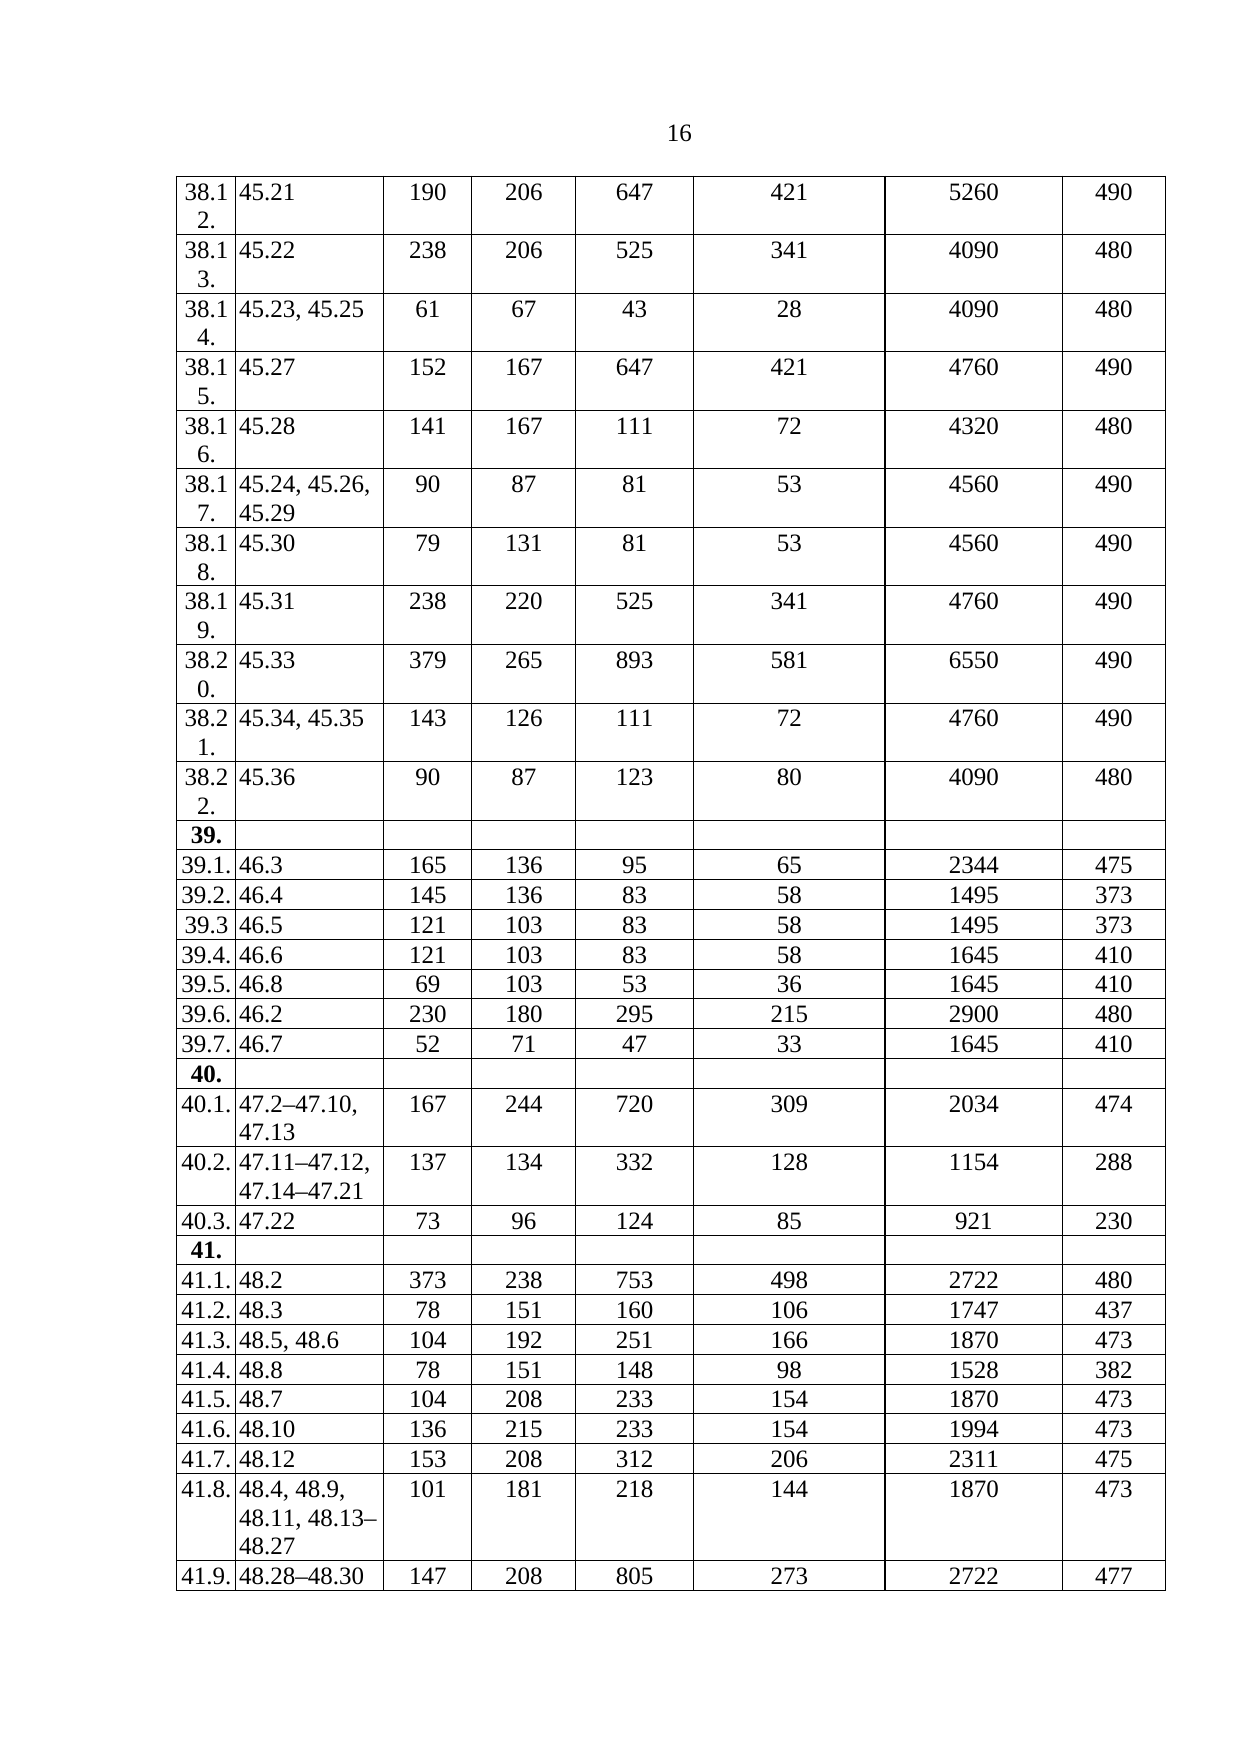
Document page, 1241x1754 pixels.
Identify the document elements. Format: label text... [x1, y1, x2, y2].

table_cell [384, 821, 471, 849]
table_cell 47.11–47.12, 47.14–47.21 [236, 1147, 383, 1205]
table_cell 233 [576, 1385, 693, 1413]
table_cell 208 [472, 1385, 575, 1413]
table_cell 87 [472, 469, 575, 527]
table_cell 244 [472, 1089, 575, 1146]
table_cell 720 [576, 1089, 693, 1146]
table_cell [472, 1059, 575, 1088]
table_cell 230 [1063, 1206, 1165, 1234]
table_cell 473 [1063, 1385, 1165, 1413]
table_cell 38.21. [177, 704, 235, 761]
table_cell 134 [472, 1147, 575, 1205]
table_cell 215 [472, 1414, 575, 1443]
table_cell 124 [576, 1206, 693, 1234]
table_cell [384, 1236, 471, 1264]
table_cell 53 [576, 970, 693, 998]
table_cell 28 [694, 294, 884, 351]
table_cell 121 [384, 940, 471, 968]
table_cell 4090 [886, 235, 1062, 293]
table_cell 2311 [886, 1444, 1062, 1473]
table_cell 104 [384, 1385, 471, 1413]
table_cell 805 [576, 1561, 693, 1590]
table_cell [576, 1059, 693, 1088]
table_cell 480 [1063, 294, 1165, 351]
table_cell 58 [694, 940, 884, 968]
table_cell 288 [1063, 1147, 1165, 1205]
table_cell 71 [472, 1029, 575, 1058]
table_cell 52 [384, 1029, 471, 1058]
table_cell 39.7. [177, 1029, 235, 1058]
table_cell 410 [1063, 970, 1165, 998]
table_cell 647 [576, 177, 693, 234]
table_cell [472, 821, 575, 849]
table_cell 83 [576, 910, 693, 939]
table_cell 46.4 [236, 880, 383, 909]
table_cell 83 [576, 880, 693, 909]
table_cell 45.28 [236, 411, 383, 468]
table_cell 473 [1063, 1414, 1165, 1443]
table_cell 61 [384, 294, 471, 351]
table_cell 148 [576, 1355, 693, 1383]
table_cell 206 [472, 235, 575, 293]
table_cell 46.5 [236, 910, 383, 939]
table_cell 79 [384, 528, 471, 585]
table_cell [886, 821, 1062, 849]
table_cell 373 [1063, 880, 1165, 909]
table_cell 45.23, 45.25 [236, 294, 383, 351]
table_cell 40.1. [177, 1089, 235, 1146]
table_cell 421 [694, 352, 884, 410]
table_cell 498 [694, 1265, 884, 1294]
table_cell 251 [576, 1325, 693, 1354]
table_cell 1747 [886, 1295, 1062, 1324]
table_cell 154 [694, 1414, 884, 1443]
table_cell [886, 1059, 1062, 1088]
table_cell 206 [472, 177, 575, 234]
table_cell 410 [1063, 940, 1165, 968]
table_cell 38.19. [177, 586, 235, 644]
table_cell 41.8. [177, 1474, 235, 1560]
table_cell 144 [694, 1474, 884, 1560]
table_cell 45.27 [236, 352, 383, 410]
table_cell 475 [1063, 850, 1165, 879]
table_cell 90 [384, 469, 471, 527]
table_cell 437 [1063, 1295, 1165, 1324]
table_cell 36 [694, 970, 884, 998]
table_cell 2344 [886, 850, 1062, 879]
table_cell 85 [694, 1206, 884, 1234]
table_cell 480 [1063, 1265, 1165, 1294]
table_cell 4760 [886, 586, 1062, 644]
table_cell [472, 1236, 575, 1264]
table_cell 238 [384, 235, 471, 293]
table_cell 40.2. [177, 1147, 235, 1205]
table_cell 65 [694, 850, 884, 879]
table_cell 410 [1063, 1029, 1165, 1058]
table_cell 39.4. [177, 940, 235, 968]
table_cell 47.22 [236, 1206, 383, 1234]
table_cell 48.10 [236, 1414, 383, 1443]
table_cell 145 [384, 880, 471, 909]
table_cell [384, 1059, 471, 1088]
table_cell 39.5. [177, 970, 235, 998]
table_cell 41.9. [177, 1561, 235, 1590]
table_cell 73 [384, 1206, 471, 1234]
table_cell 45.36 [236, 762, 383, 819]
table_cell [694, 821, 884, 849]
table_cell 38.17. [177, 469, 235, 527]
table_cell [1063, 1236, 1165, 1264]
table_cell 38.14. [177, 294, 235, 351]
table_cell 490 [1063, 469, 1165, 527]
table_cell 39.6. [177, 999, 235, 1028]
table_cell 4760 [886, 352, 1062, 410]
table_cell 41.1. [177, 1265, 235, 1294]
table_cell 581 [694, 645, 884, 702]
table_cell 72 [694, 411, 884, 468]
table_cell 4090 [886, 294, 1062, 351]
table_cell 4090 [886, 762, 1062, 819]
table_cell 473 [1063, 1325, 1165, 1354]
table_cell 4760 [886, 704, 1062, 761]
table_cell 143 [384, 704, 471, 761]
table_cell 141 [384, 411, 471, 468]
table_cell 6550 [886, 645, 1062, 702]
table_cell 111 [576, 704, 693, 761]
table_cell 166 [694, 1325, 884, 1354]
table_cell 233 [576, 1414, 693, 1443]
table_cell 490 [1063, 177, 1165, 234]
table_cell [694, 1059, 884, 1088]
table_cell 208 [472, 1561, 575, 1590]
table_cell 67 [472, 294, 575, 351]
table_cell 48.8 [236, 1355, 383, 1383]
table_cell [886, 1236, 1062, 1264]
table_cell 78 [384, 1295, 471, 1324]
table_cell 490 [1063, 704, 1165, 761]
table_cell 1994 [886, 1414, 1062, 1443]
table_cell 152 [384, 352, 471, 410]
table_cell 230 [384, 999, 471, 1028]
table_cell 136 [384, 1414, 471, 1443]
table_cell 208 [472, 1444, 575, 1473]
table_cell 39.1. [177, 850, 235, 879]
table_cell 1528 [886, 1355, 1062, 1383]
table_cell 38.15. [177, 352, 235, 410]
table_cell 1495 [886, 880, 1062, 909]
table_cell 90 [384, 762, 471, 819]
table_cell 101 [384, 1474, 471, 1560]
table_cell 753 [576, 1265, 693, 1294]
table_cell 4320 [886, 411, 1062, 468]
table_cell 1645 [886, 940, 1062, 968]
table_cell 41.4. [177, 1355, 235, 1383]
table_cell 45.22 [236, 235, 383, 293]
table_cell 45.31 [236, 586, 383, 644]
table_cell 474 [1063, 1089, 1165, 1146]
table_cell 83 [576, 940, 693, 968]
table_cell 33 [694, 1029, 884, 1058]
table_cell 38.12. [177, 177, 235, 234]
table_cell 38.20. [177, 645, 235, 702]
table_cell 38.18. [177, 528, 235, 585]
table_cell 40. [177, 1059, 235, 1088]
table_cell 525 [576, 235, 693, 293]
table_cell 1870 [886, 1325, 1062, 1354]
table_cell 206 [694, 1444, 884, 1473]
table_cell 147 [384, 1561, 471, 1590]
table_cell 39.3 [177, 910, 235, 939]
table_cell 38.22. [177, 762, 235, 819]
table_cell 131 [472, 528, 575, 585]
table_cell 4560 [886, 469, 1062, 527]
table_cell 45.30 [236, 528, 383, 585]
table_cell 379 [384, 645, 471, 702]
table_cell 45.34, 45.35 [236, 704, 383, 761]
table_cell 341 [694, 235, 884, 293]
table_cell 4560 [886, 528, 1062, 585]
table_cell 220 [472, 586, 575, 644]
table_cell 128 [694, 1147, 884, 1205]
table_cell 490 [1063, 645, 1165, 702]
table_cell 525 [576, 586, 693, 644]
table_cell 1870 [886, 1385, 1062, 1413]
table_cell 46.8 [236, 970, 383, 998]
table_cell 273 [694, 1561, 884, 1590]
table_cell 43 [576, 294, 693, 351]
table_cell 475 [1063, 1444, 1165, 1473]
table_cell 373 [1063, 910, 1165, 939]
table_cell 45.24, 45.26, 45.29 [236, 469, 383, 527]
table_cell 111 [576, 411, 693, 468]
table_cell 104 [384, 1325, 471, 1354]
table_cell 103 [472, 910, 575, 939]
table_cell 41.7. [177, 1444, 235, 1473]
table_cell 45.21 [236, 177, 383, 234]
table_cell 48.5, 48.6 [236, 1325, 383, 1354]
table_cell 477 [1063, 1561, 1165, 1590]
table_cell 1870 [886, 1474, 1062, 1560]
table_cell 78 [384, 1355, 471, 1383]
table_cell 480 [1063, 762, 1165, 819]
table_cell 41. [177, 1236, 235, 1264]
table_cell 921 [886, 1206, 1062, 1234]
table_cell 98 [694, 1355, 884, 1383]
table_cell 48.7 [236, 1385, 383, 1413]
table_cell 41.2. [177, 1295, 235, 1324]
table_cell 41.5. [177, 1385, 235, 1413]
table_cell 154 [694, 1385, 884, 1413]
table_cell 473 [1063, 1474, 1165, 1560]
table_cell 41.6. [177, 1414, 235, 1443]
table_cell 136 [472, 880, 575, 909]
table_cell 490 [1063, 352, 1165, 410]
table_cell 45.33 [236, 645, 383, 702]
table_cell 295 [576, 999, 693, 1028]
table_cell 121 [384, 910, 471, 939]
table_cell 40.3. [177, 1206, 235, 1234]
table_cell 1645 [886, 970, 1062, 998]
table_cell 41.3. [177, 1325, 235, 1354]
table_cell 103 [472, 970, 575, 998]
table_cell 1154 [886, 1147, 1062, 1205]
table_cell 47 [576, 1029, 693, 1058]
table_cell 5260 [886, 177, 1062, 234]
table_cell 53 [694, 469, 884, 527]
table_cell 151 [472, 1295, 575, 1324]
table_cell [576, 821, 693, 849]
table_cell 312 [576, 1444, 693, 1473]
table_cell 69 [384, 970, 471, 998]
table_cell [236, 1059, 383, 1088]
table_cell 48.4, 48.9, 48.11, 48.13–48.27 [236, 1474, 383, 1560]
table_cell 2722 [886, 1561, 1062, 1590]
table_cell [1063, 1059, 1165, 1088]
table_cell 38.16. [177, 411, 235, 468]
table_cell 382 [1063, 1355, 1165, 1383]
table_cell 103 [472, 940, 575, 968]
table_cell 53 [694, 528, 884, 585]
table_cell 46.3 [236, 850, 383, 879]
table_cell 480 [1063, 411, 1165, 468]
table_cell [694, 1236, 884, 1264]
table_cell 192 [472, 1325, 575, 1354]
table_cell 2034 [886, 1089, 1062, 1146]
table_cell 218 [576, 1474, 693, 1560]
table_cell 480 [1063, 235, 1165, 293]
table_cell 309 [694, 1089, 884, 1146]
table_cell 2722 [886, 1265, 1062, 1294]
table_cell 123 [576, 762, 693, 819]
table_cell 96 [472, 1206, 575, 1234]
table_cell 167 [472, 352, 575, 410]
table_cell 72 [694, 704, 884, 761]
table_cell 95 [576, 850, 693, 879]
table_cell 165 [384, 850, 471, 879]
table_cell 421 [694, 177, 884, 234]
table_cell 87 [472, 762, 575, 819]
table_cell 58 [694, 880, 884, 909]
table_cell 48.2 [236, 1265, 383, 1294]
table_cell [1063, 821, 1165, 849]
table_cell [236, 1236, 383, 1264]
table_cell 181 [472, 1474, 575, 1560]
table_cell 47.2–47.10, 47.13 [236, 1089, 383, 1146]
table_cell 332 [576, 1147, 693, 1205]
table_cell 126 [472, 704, 575, 761]
table_cell 2900 [886, 999, 1062, 1028]
table_cell 48.28–48.30 [236, 1561, 383, 1590]
table_cell 39.2. [177, 880, 235, 909]
table_cell 480 [1063, 999, 1165, 1028]
table_cell 265 [472, 645, 575, 702]
table_cell 46.6 [236, 940, 383, 968]
table_cell 1645 [886, 1029, 1062, 1058]
table_cell 373 [384, 1265, 471, 1294]
table_cell 238 [472, 1265, 575, 1294]
table_cell 48.3 [236, 1295, 383, 1324]
table_cell 81 [576, 528, 693, 585]
table_cell 151 [472, 1355, 575, 1383]
table_cell 58 [694, 910, 884, 939]
table_cell 167 [472, 411, 575, 468]
table_cell 160 [576, 1295, 693, 1324]
table_cell 39. [177, 821, 235, 849]
table_cell 341 [694, 586, 884, 644]
table_cell 893 [576, 645, 693, 702]
table_cell 80 [694, 762, 884, 819]
table_cell 180 [472, 999, 575, 1028]
table_cell 136 [472, 850, 575, 879]
table_cell 106 [694, 1295, 884, 1324]
table_cell 1495 [886, 910, 1062, 939]
table_cell [236, 821, 383, 849]
table_cell [576, 1236, 693, 1264]
table_cell 81 [576, 469, 693, 527]
table_cell 137 [384, 1147, 471, 1205]
table_cell 490 [1063, 528, 1165, 585]
table_cell 238 [384, 586, 471, 644]
table_cell 38.13. [177, 235, 235, 293]
table_cell 153 [384, 1444, 471, 1473]
table_cell 490 [1063, 586, 1165, 644]
table_cell 46.7 [236, 1029, 383, 1058]
table_cell 48.12 [236, 1444, 383, 1473]
table_cell 190 [384, 177, 471, 234]
table_cell 46.2 [236, 999, 383, 1028]
table_cell 647 [576, 352, 693, 410]
table_cell 167 [384, 1089, 471, 1146]
table_cell 215 [694, 999, 884, 1028]
